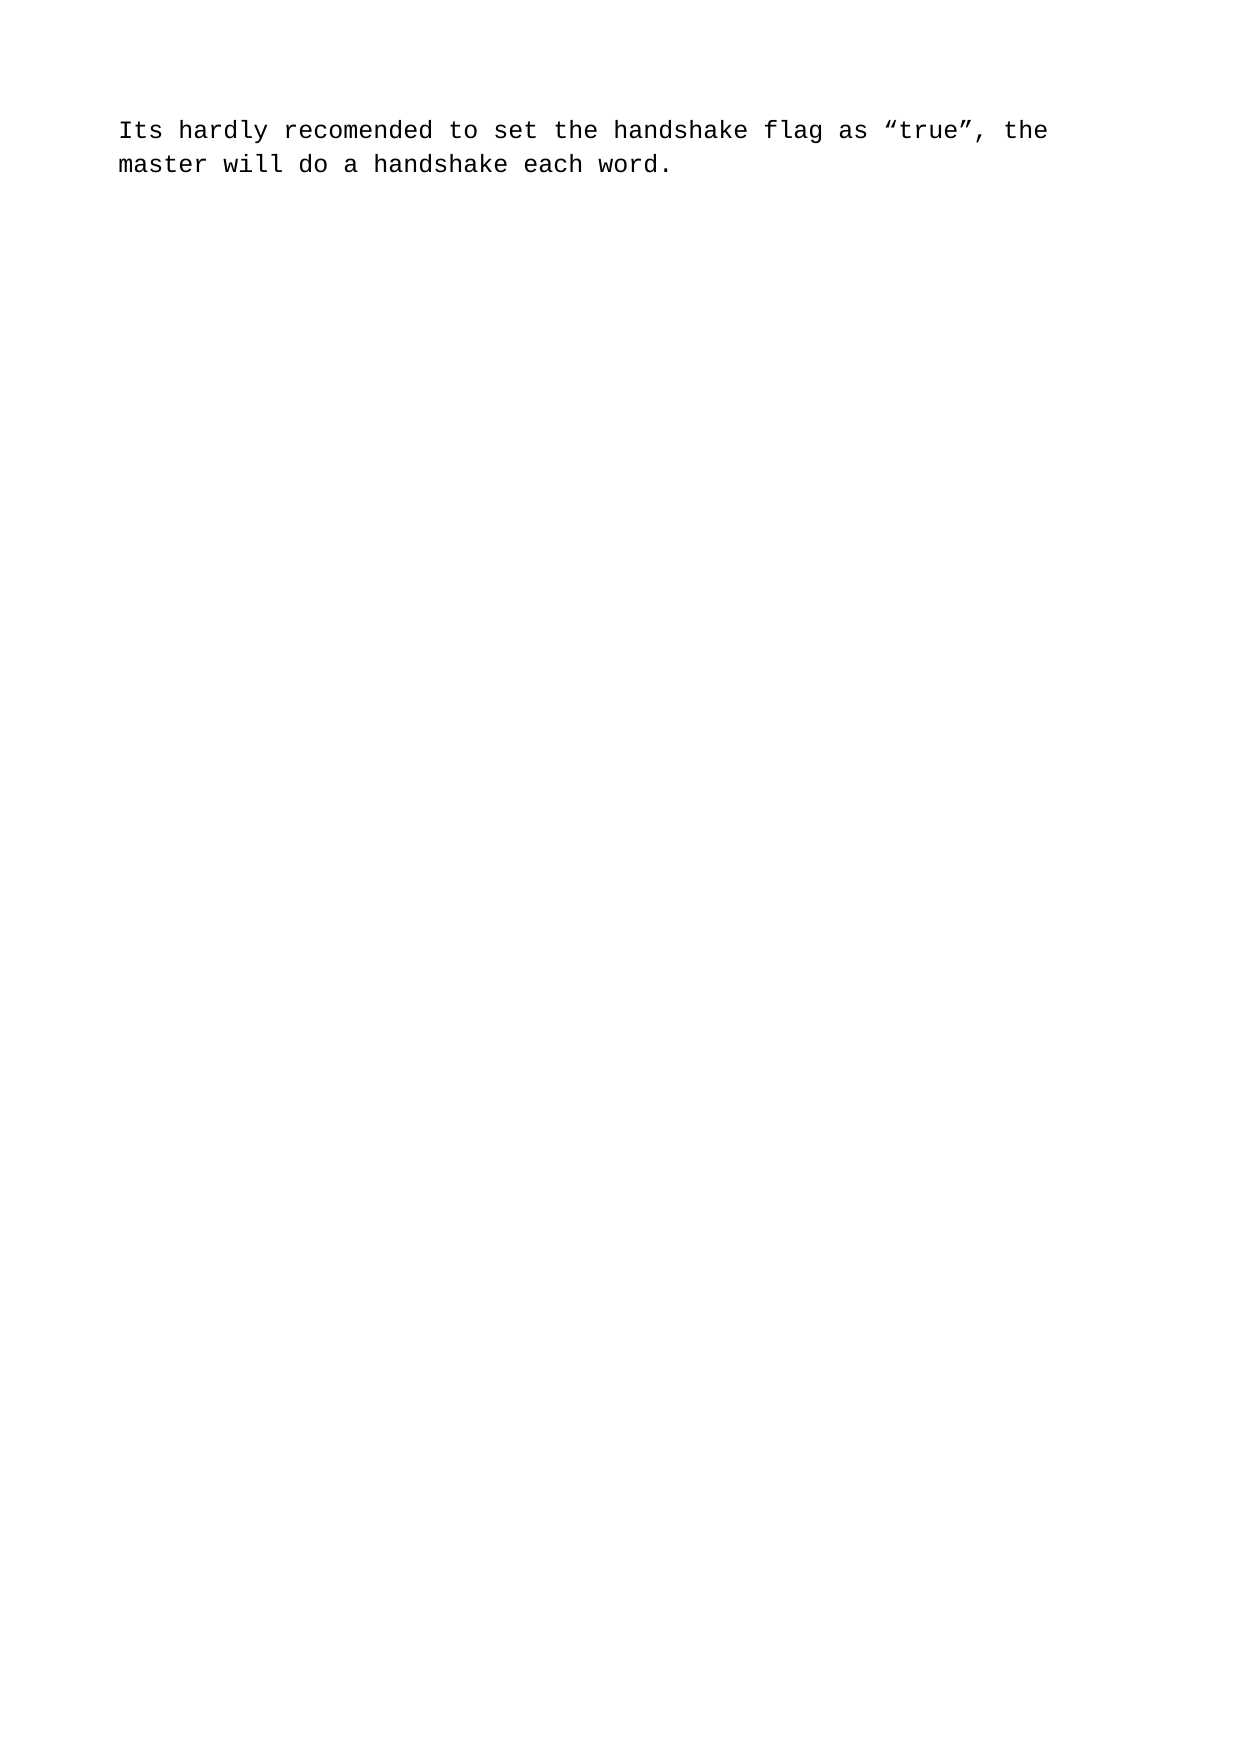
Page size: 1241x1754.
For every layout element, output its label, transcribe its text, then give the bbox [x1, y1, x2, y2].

text Its hardly recomended to set the handshake flag as “true”, the master will do a handshake each word. [118, 118, 1122, 180]
